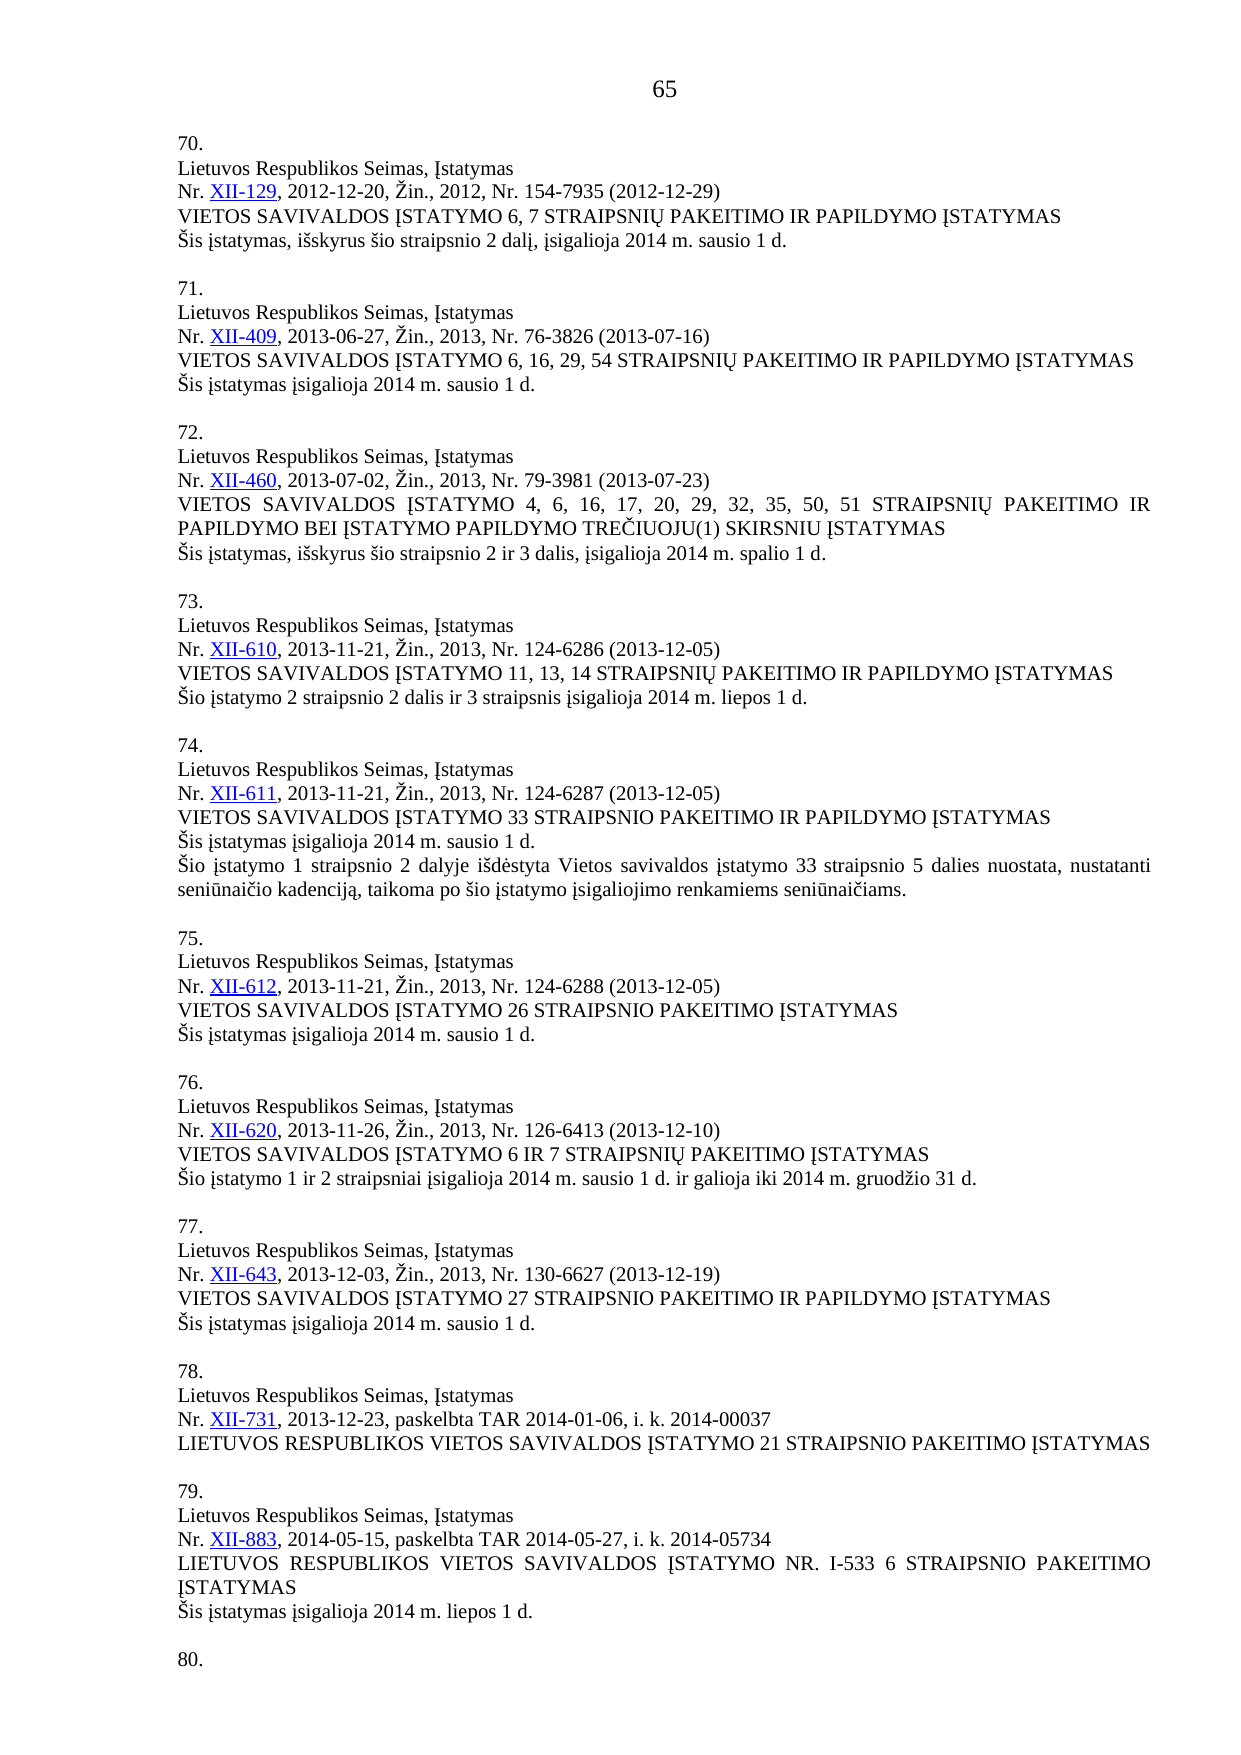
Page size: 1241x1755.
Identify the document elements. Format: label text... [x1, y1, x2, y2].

text VIETOS SAVIVALDOS ĮSTATYMO 6, 7 STRAIPSNIŲ PAKEITIMO IR PAPILDYMO ĮSTATYMAS [177, 203, 1152, 228]
text LIETUVOS RESPUBLIKOS VIETOS SAVIVALDOS ĮSTATYMO NR. I-533 6 STRAIPSNIO PAKEITIMO ĮSTATYMAS [177, 1551, 1152, 1599]
text Nr. XII-731, 2013-12-23, paskelbta TAR 2014-01-06, i. k. 2014-00037 [177, 1407, 1152, 1431]
text Šis įstatymas, išskyrus šio straipsnio 2 dalį, įsigalioja 2014 m. sausio 1 d. [177, 228, 1152, 252]
text 79. [177, 1479, 1152, 1503]
text Šis įstatymas įsigalioja 2014 m. sausio 1 d. [177, 1022, 1152, 1046]
text Lietuvos Respublikos Seimas, Įstatymas [177, 1238, 1152, 1262]
text 76. [177, 1070, 1152, 1094]
text Lietuvos Respublikos Seimas, Įstatymas [177, 1094, 1152, 1118]
text 73. [177, 588, 1152, 613]
text 72. [177, 420, 1152, 444]
text 75. [177, 925, 1152, 949]
text 80. [177, 1647, 1152, 1671]
text Nr. XII-611, 2013-11-21, Žin., 2013, Nr. 124-6287 (2013-12-05) [177, 781, 1152, 805]
text Nr. XII-883, 2014-05-15, paskelbta TAR 2014-05-27, i. k. 2014-05734 [177, 1527, 1152, 1551]
text 77. [177, 1214, 1152, 1238]
text Šio įstatymo 1 ir 2 straipsniai įsigalioja 2014 m. sausio 1 d. ir galioja iki 2014 m. gruodžio 31 d. [177, 1166, 1152, 1190]
text Nr. XII-409, 2013-06-27, Žin., 2013, Nr. 76-3826 (2013-07-16) [177, 324, 1152, 348]
text Nr. XII-612, 2013-11-21, Žin., 2013, Nr. 124-6288 (2013-12-05) [177, 973, 1152, 998]
text Nr. XII-460, 2013-07-02, Žin., 2013, Nr. 79-3981 (2013-07-23) [177, 468, 1152, 492]
text VIETOS SAVIVALDOS ĮSTATYMO 26 STRAIPSNIO PAKEITIMO ĮSTATYMAS [177, 998, 1152, 1022]
text Lietuvos Respublikos Seimas, Įstatymas [177, 757, 1152, 781]
text Lietuvos Respublikos Seimas, Įstatymas [177, 949, 1152, 973]
text 74. [177, 733, 1152, 757]
text VIETOS SAVIVALDOS ĮSTATYMO 11, 13, 14 STRAIPSNIŲ PAKEITIMO IR PAPILDYMO ĮSTATYMAS [177, 661, 1152, 685]
text VIETOS SAVIVALDOS ĮSTATYMO 27 STRAIPSNIO PAKEITIMO IR PAPILDYMO ĮSTATYMAS [177, 1286, 1152, 1310]
text Nr. XII-620, 2013-11-26, Žin., 2013, Nr. 126-6413 (2013-12-10) [177, 1118, 1152, 1142]
text Nr. XII-610, 2013-11-21, Žin., 2013, Nr. 124-6286 (2013-12-05) [177, 637, 1152, 661]
text Šio įstatymo 1 straipsnio 2 dalyje išdėstyta Vietos savivaldos įstatymo 33 straipsnio 5 dalies nuostata, nustatanti seniūnaičio kadenciją, taikoma po šio įstatymo įsigaliojimo renkamiems seniūnaičiams. [177, 853, 1152, 901]
text VIETOS SAVIVALDOS ĮSTATYMO 6, 16, 29, 54 STRAIPSNIŲ PAKEITIMO IR PAPILDYMO ĮSTATYMAS [177, 348, 1152, 372]
text Šio įstatymo 2 straipsnio 2 dalis ir 3 straipsnis įsigalioja 2014 m. liepos 1 d. [177, 685, 1152, 709]
text Nr. XII-129, 2012-12-20, Žin., 2012, Nr. 154-7935 (2012-12-29) [177, 179, 1152, 203]
text Lietuvos Respublikos Seimas, Įstatymas [177, 613, 1152, 637]
text Šis įstatymas įsigalioja 2014 m. sausio 1 d. [177, 829, 1152, 853]
text Lietuvos Respublikos Seimas, Įstatymas [177, 1503, 1152, 1527]
text LIETUVOS RESPUBLIKOS VIETOS SAVIVALDOS ĮSTATYMO 21 STRAIPSNIO PAKEITIMO ĮSTATYMAS [177, 1431, 1152, 1455]
text Lietuvos Respublikos Seimas, Įstatymas [177, 300, 1152, 324]
text Nr. XII-643, 2013-12-03, Žin., 2013, Nr. 130-6627 (2013-12-19) [177, 1262, 1152, 1286]
text 78. [177, 1358, 1152, 1383]
text Lietuvos Respublikos Seimas, Įstatymas [177, 444, 1152, 468]
text Šis įstatymas įsigalioja 2014 m. sausio 1 d. [177, 1310, 1152, 1334]
text Lietuvos Respublikos Seimas, Įstatymas [177, 1383, 1152, 1407]
text Šis įstatymas įsigalioja 2014 m. liepos 1 d. [177, 1599, 1152, 1623]
text VIETOS SAVIVALDOS ĮSTATYMO 33 STRAIPSNIO PAKEITIMO IR PAPILDYMO ĮSTATYMAS [177, 805, 1152, 829]
text 70. [177, 131, 1152, 155]
text VIETOS SAVIVALDOS ĮSTATYMO 6 IR 7 STRAIPSNIŲ PAKEITIMO ĮSTATYMAS [177, 1142, 1152, 1166]
text Šis įstatymas įsigalioja 2014 m. sausio 1 d. [177, 372, 1152, 396]
text VIETOS SAVIVALDOS ĮSTATYMO 4, 6, 16, 17, 20, 29, 32, 35, 50, 51 STRAIPSNIŲ PAKEITIMO IR PAPILDYMO BEI ĮSTATYMO PAPILDYMO TREČIUOJU(1) SKIRSNIU ĮSTATYMAS [177, 492, 1152, 540]
text Lietuvos Respublikos Seimas, Įstatymas [177, 155, 1152, 179]
text Šis įstatymas, išskyrus šio straipsnio 2 ir 3 dalis, įsigalioja 2014 m. spalio 1 d. [177, 540, 1152, 564]
text 71. [177, 276, 1152, 300]
